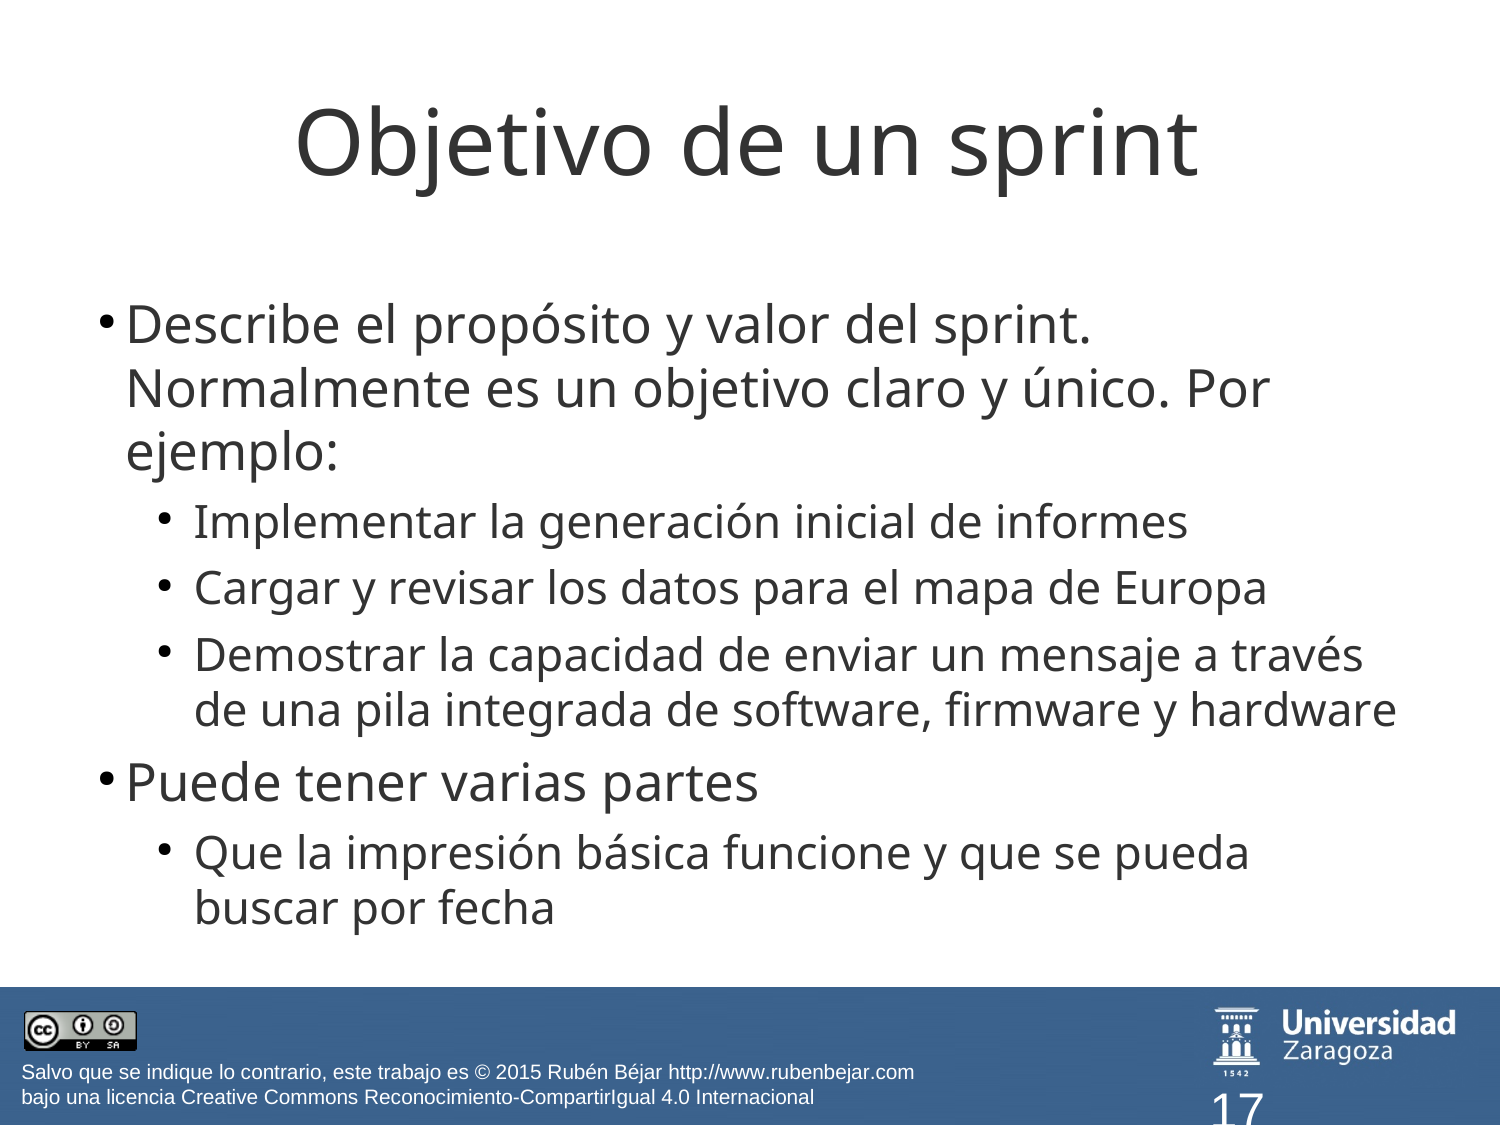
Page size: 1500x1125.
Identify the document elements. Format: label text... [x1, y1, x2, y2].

list Describe el propósito y valor del sprint. Normalmente es un objetivo claro y único. Por ejemplo: Implementar la generación inicial de informes Cargar y revisar los datos para el mapa de Europa Demostrar la capacidad de enviar un mensaje a través de una pila integrada de software, firmware y hardware Puede tener varias partes Que la impresión básica funcione y que se pueda buscar por fecha [82, 283, 1418, 957]
picture [0, 987, 1500, 1125]
title Objetivo de un sprint [74, 21, 1420, 257]
